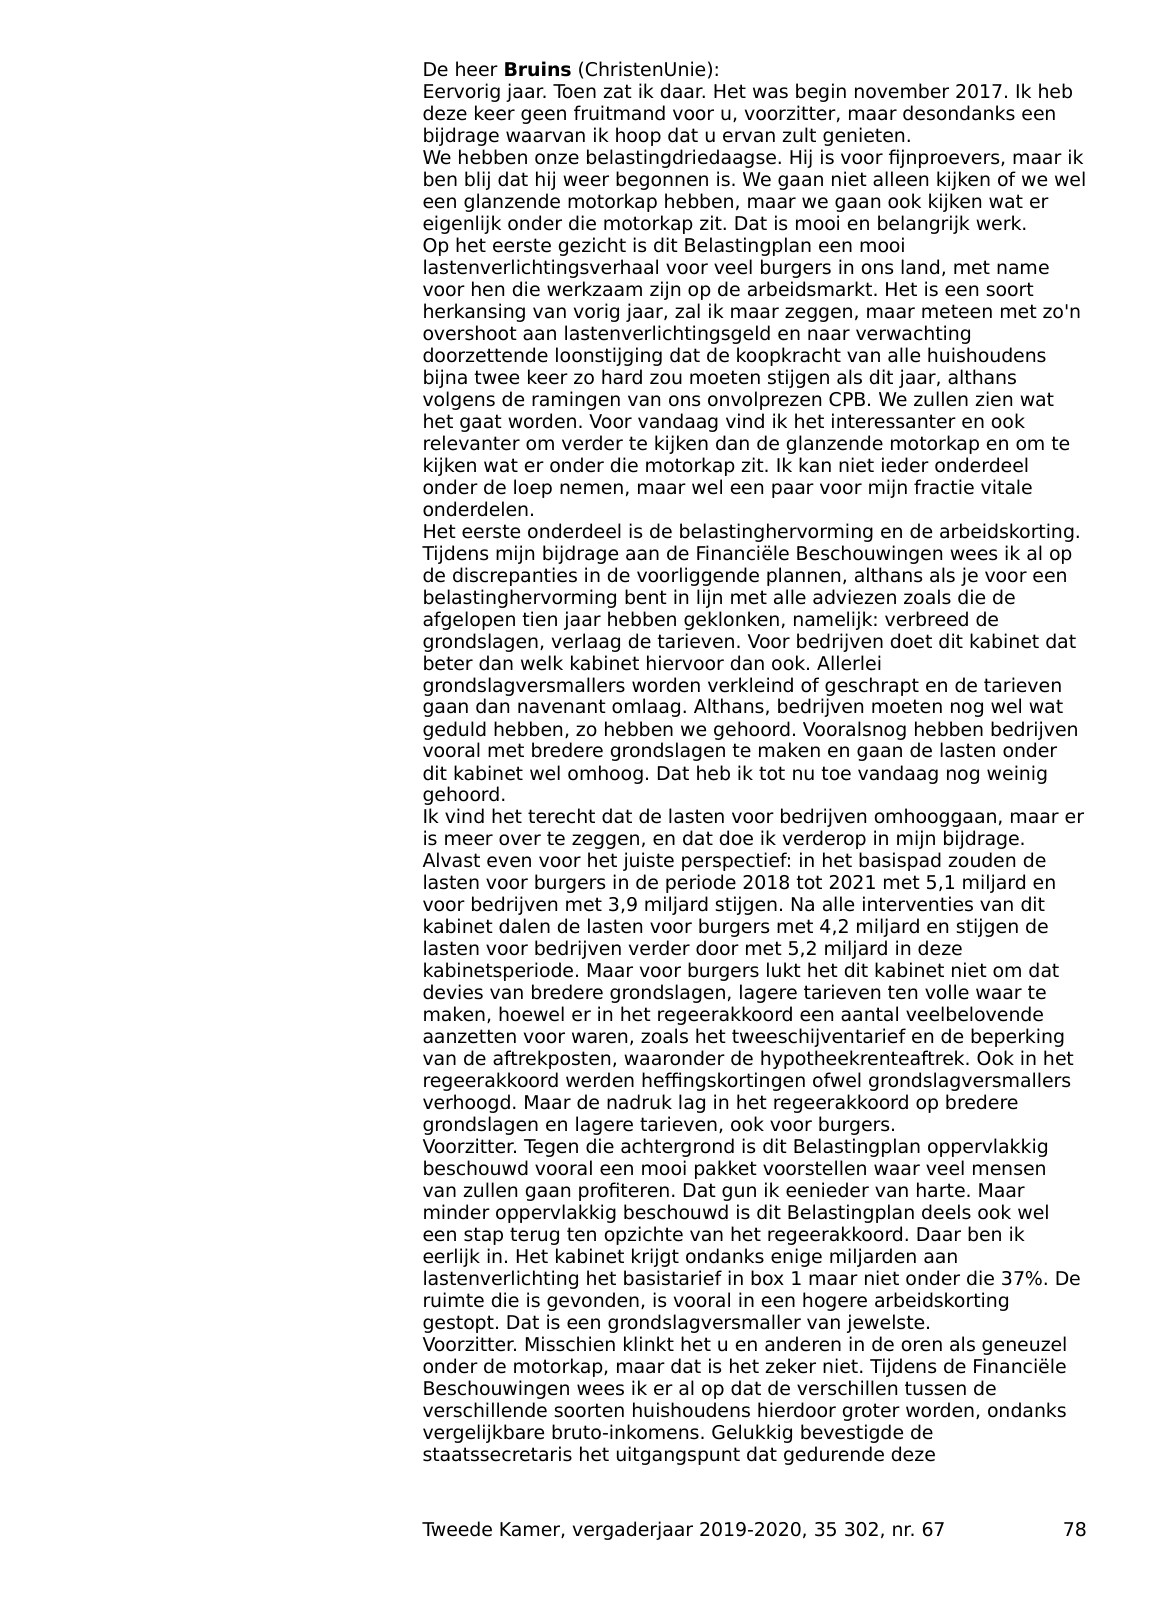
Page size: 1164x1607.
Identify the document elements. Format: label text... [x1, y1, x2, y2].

text Voorzitter. Tegen die achtergrond is dit Belastingplan oppervlakkig beschouwd vooral een mooi pakket voorstellen waar veel mensen van zullen gaan profiteren. Dat gun ik eenieder van harte. Maar minder oppervlakkig beschouwd is dit Belastingplan deels ook wel een stap terug ten opzichte van het regeerakkoord. Daar ben ik eerlijk in. Het kabinet krijgt ondanks enige miljarden aan lastenverlichting het basistarief in box 1 maar niet onder die 37%. De ruimte die is gevonden, is vooral in een hogere arbeidskorting gestopt. Dat is een grondslagversmaller van jewelste. [422, 1136, 1087, 1334]
text Op het eerste gezicht is dit Belastingplan een mooi lastenverlichtingsverhaal voor veel burgers in ons land, met name voor hen die werkzaam zijn op de arbeidsmarkt. Het is een soort herkansing van vorig jaar, zal ik maar zeggen, maar meteen met zo'n overshoot aan lastenverlichtingsgeld en naar verwachting doorzettende loonstijging dat de koopkracht van alle huishoudens bijna twee keer zo hard zou moeten stijgen als dit jaar, althans volgens de ramingen van ons onvolprezen CPB. We zullen zien wat het gaat worden. Voor vandaag vind ik het interessanter en ook relevanter om verder te kijken dan de glanzende motorkap en om te kijken wat er onder die motorkap zit. Ik kan niet ieder onderdeel onder de loep nemen, maar wel een paar voor mijn fractie vitale onderdelen. [422, 235, 1087, 521]
text De heer Bruins (ChristenUnie): [422, 59, 1087, 81]
text Eervorig jaar. Toen zat ik daar. Het was begin november 2017. Ik heb deze keer geen fruitmand voor u, voorzitter, maar desondanks een bijdrage waarvan ik hoop dat u ervan zult genieten. [422, 81, 1087, 147]
text Het eerste onderdeel is de belastinghervorming en de arbeidskorting. Tijdens mijn bijdrage aan de Financiële Beschouwingen wees ik al op de discrepanties in de voorliggende plannen, althans als je voor een belastinghervorming bent in lijn met alle adviezen zoals die de afgelopen tien jaar hebben geklonken, namelijk: verbreed de grondslagen, verlaag de tarieven. Voor bedrijven doet dit kabinet dat beter dan welk kabinet hiervoor dan ook. Allerlei grondslagversmallers worden verkleind of geschrapt en de tarieven gaan dan navenant omlaag. Althans, bedrijven moeten nog wel wat geduld hebben, zo hebben we gehoord. Vooralsnog hebben bedrijven vooral met bredere grondslagen te maken en gaan de lasten onder dit kabinet wel omhoog. Dat heb ik tot nu toe vandaag nog weinig gehoord. [422, 521, 1087, 806]
text Voorzitter. Misschien klinkt het u en anderen in de oren als geneuzel onder de motorkap, maar dat is het zeker niet. Tijdens de Financiële Beschouwingen wees ik er al op dat de verschillen tussen de verschillende soorten huishoudens hierdoor groter worden, ondanks vergelijkbare bruto-inkomens. Gelukkig bevestigde de staatssecretaris het uitgangspunt dat gedurende deze [422, 1334, 1087, 1466]
text Ik vind het terecht dat de lasten voor bedrijven omhooggaan, maar er is meer over te zeggen, en dat doe ik verderop in mijn bijdrage. Alvast even voor het juiste perspectief: in het basispad zouden de lasten voor burgers in de periode 2018 tot 2021 met 5,1 miljard en voor bedrijven met 3,9 miljard stijgen. Na alle interventies van dit kabinet dalen de lasten voor burgers met 4,2 miljard en stijgen de lasten voor bedrijven verder door met 5,2 miljard in deze kabinetsperiode. Maar voor burgers lukt het dit kabinet niet om dat devies van bredere grondslagen, lagere tarieven ten volle waar te maken, hoewel er in het regeerakkoord een aantal veelbelovende aanzetten voor waren, zoals het tweeschijventarief en de beperking van de aftrekposten, waaronder de hypotheekrenteaftrek. Ook in het regeerakkoord werden heffingskortingen ofwel grondslagversmallers verhoogd. Maar de nadruk lag in het regeerakkoord op bredere grondslagen en lagere tarieven, ook voor burgers. [422, 806, 1087, 1136]
text We hebben onze belastingdriedaagse. Hij is voor fijnproevers, maar ik ben blij dat hij weer begonnen is. We gaan niet alleen kijken of we wel een glanzende motorkap hebben, maar we gaan ook kijken wat er eigenlijk onder die motorkap zit. Dat is mooi en belangrijk werk. [422, 147, 1087, 235]
